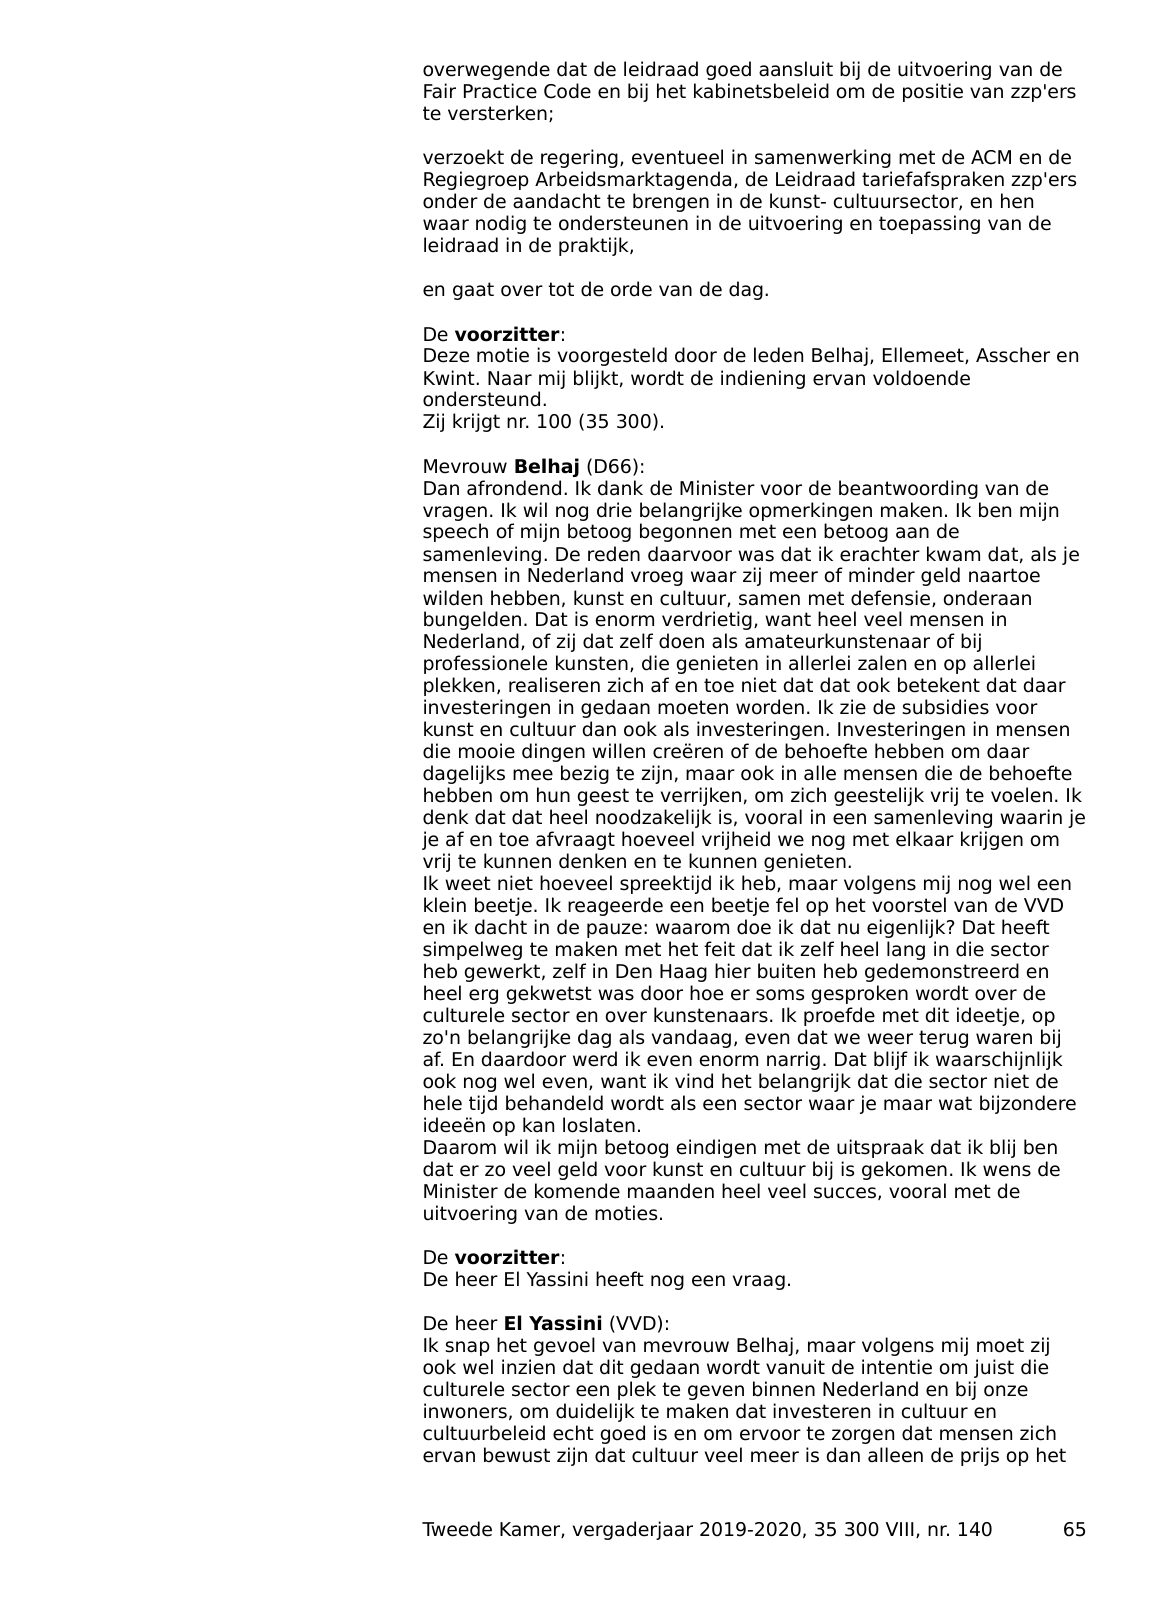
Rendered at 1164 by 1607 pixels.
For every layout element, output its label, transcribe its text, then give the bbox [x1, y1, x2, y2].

text De voorzitter: [422, 323, 1087, 345]
text Ik snap het gevoel van mevrouw Belhaj, maar volgens mij moet zij ook wel inzien dat dit gedaan wordt vanuit de intentie om juist die culturele sector een plek te geven binnen Nederland en bij onze inwoners, om duidelijk te maken dat investeren in cultuur en cultuurbeleid echt goed is en om ervoor te zorgen dat mensen zich ervan bewust zijn dat cultuur veel meer is dan alleen de prijs op het [422, 1335, 1087, 1467]
text en gaat over tot de orde van de dag. [422, 279, 1087, 301]
text Ik weet niet hoeveel spreektijd ik heb, maar volgens mij nog wel een klein beetje. Ik reageerde een beetje fel op het voorstel van de VVD en ik dacht in de pauze: waarom doe ik dat nu eigenlijk? Dat heeft simpelweg te maken met het feit dat ik zelf heel lang in die sector heb gewerkt, zelf in Den Haag hier buiten heb gedemonstreerd en heel erg gekwetst was door hoe er soms gesproken wordt over de culturele sector en over kunstenaars. Ik proefde met dit ideetje, op zo'n belangrijke dag als vandaag, even dat we weer terug waren bij af. En daardoor werd ik even enorm narrig. Dat blijf ik waarschijnlijk ook nog wel even, want ik vind het belangrijk dat die sector niet de hele tijd behandeld wordt als een sector waar je maar wat bijzondere ideeën op kan loslaten. [422, 873, 1087, 1137]
text overwegende dat de leidraad goed aansluit bij de uitvoering van de Fair Practice Code en bij het kabinetsbeleid om de positie van zzp'ers te versterken; [422, 59, 1087, 125]
text Dan afrondend. Ik dank de Minister voor de beantwoording van de vragen. Ik wil nog drie belangrijke opmerkingen maken. Ik ben mijn speech of mijn betoog begonnen met een betoog aan de samenleving. De reden daarvoor was dat ik erachter kwam dat, als je mensen in Nederland vroeg waar zij meer of minder geld naartoe wilden hebben, kunst en cultuur, samen met defensie, onderaan bungelden. Dat is enorm verdrietig, want heel veel mensen in Nederland, of zij dat zelf doen als amateurkunstenaar of bij professionele kunsten, die genieten in allerlei zalen en op allerlei plekken, realiseren zich af en toe niet dat dat ook betekent dat daar investeringen in gedaan moeten worden. Ik zie de subsidies voor kunst en cultuur dan ook als investeringen. Investeringen in mensen die mooie dingen willen creëren of de behoefte hebben om daar dagelijks mee bezig te zijn, maar ook in alle mensen die de behoefte hebben om hun geest te verrijken, om zich geestelijk vrij te voelen. Ik denk dat dat heel noodzakelijk is, vooral in een samenleving waarin je je af en toe afvraagt hoeveel vrijheid we nog met elkaar krijgen om vrij te kunnen denken en te kunnen genieten. [422, 477, 1087, 873]
text Mevrouw Belhaj (D66): [422, 456, 1087, 477]
text verzoekt de regering, eventueel in samenwerking met de ACM en de Regiegroep Arbeidsmarktagenda, de Leidraad tariefafspraken zzp'ers onder de aandacht te brengen in de kunst- cultuursector, en hen waar nodig te ondersteunen in de uitvoering en toepassing van de leidraad in de praktijk, [422, 147, 1087, 257]
text Deze motie is voorgesteld door de leden Belhaj, Ellemeet, Asscher en Kwint. Naar mij blijkt, wordt de indiening ervan voldoende ondersteund. [422, 345, 1087, 411]
text De voorzitter: [422, 1247, 1087, 1269]
text De heer El Yassini (VVD): [422, 1313, 1087, 1335]
text De heer El Yassini heeft nog een vraag. [422, 1269, 1087, 1291]
text Daarom wil ik mijn betoog eindigen met de uitspraak dat ik blij ben dat er zo veel geld voor kunst en cultuur bij is gekomen. Ik wens de Minister de komende maanden heel veel succes, vooral met de uitvoering van de moties. [422, 1137, 1087, 1225]
text Zij krijgt nr. 100 (35 300). [422, 411, 1087, 433]
